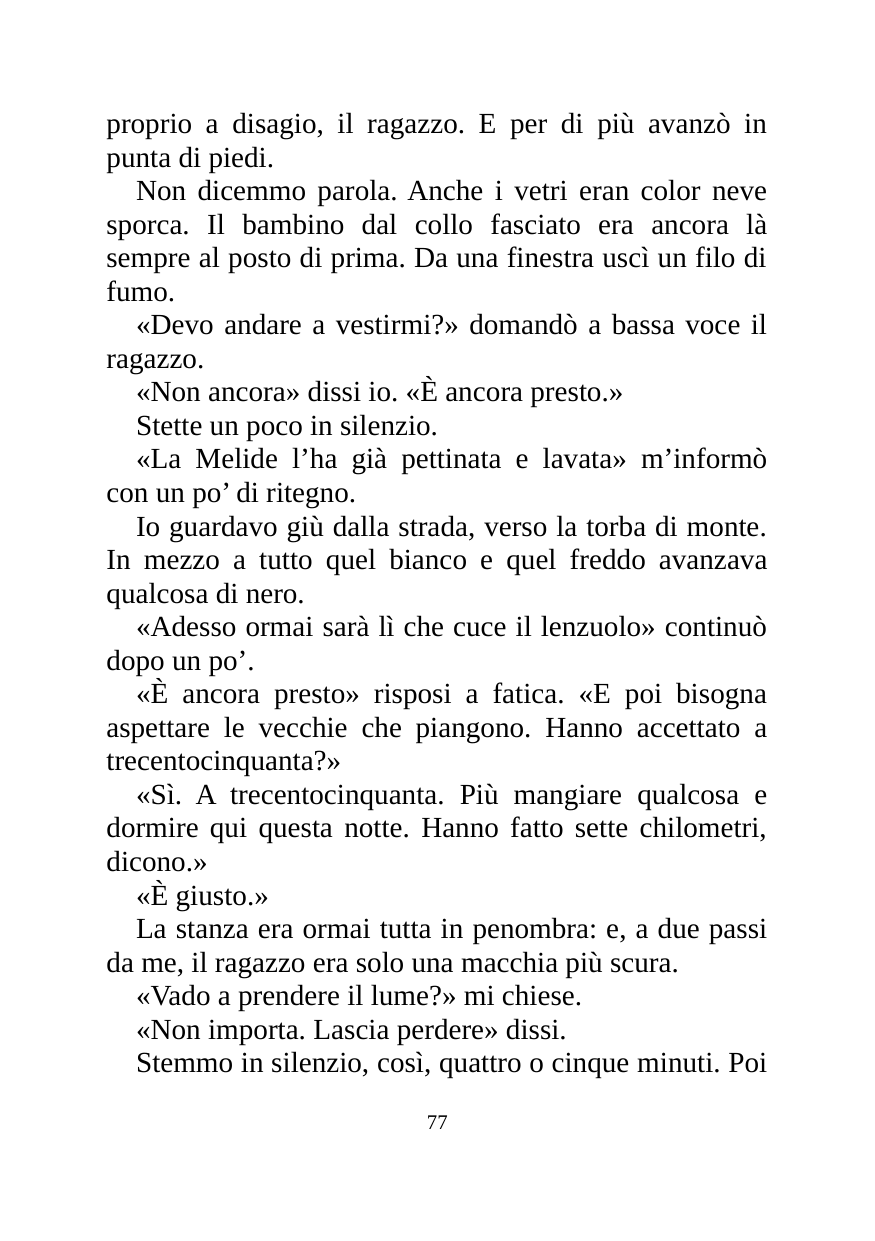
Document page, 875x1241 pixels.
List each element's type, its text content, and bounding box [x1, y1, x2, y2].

text «Devo andare a vestirmi?» domandò a bassa voce il ragazzo. [106, 307, 768, 374]
text «Sì. A trecentocinquanta. Più mangiare qualcosa e dormire qui questa notte. Hanno fatto sette chilometri, dicono.» [106, 777, 768, 878]
text proprio a disagio, il ragazzo. E per di più avanzò in punta di piedi. [106, 106, 768, 173]
text «La Melide l’ha già pettinata e lavata» m’informò con un po’ di ritegno. [106, 442, 768, 509]
text «Vado a prendere il lume?» mi chiese. [106, 978, 768, 1012]
text «Adesso ormai sarà lì che cuce il lenzuolo» continuò dopo un po’. [106, 609, 768, 676]
text «È ancora presto» risposi a fatica. «E poi bisogna aspettare le vecchie che piangono. Hanno accettato a trecentocinquanta?» [106, 676, 768, 777]
text La stanza era ormai tutta in penombra: e, a due passi da me, il ragazzo era solo una macchia più scura. [106, 911, 768, 978]
text Stette un poco in silenzio. [106, 408, 768, 442]
text «È giusto.» [106, 878, 768, 911]
text Non dicemmo parola. Anche i vetri eran color neve sporca. Il bambino dal collo fasciato era ancora là sempre al posto di prima. Da una finestra uscì un filo di fumo. [106, 173, 768, 307]
text Io guardavo giù dalla strada, verso la torba di monte. In mezzo a tutto quel bianco e quel freddo avanzava qualcosa di nero. [106, 509, 768, 609]
text Stemmo in silenzio, così, quattro o cinque minuti. Poi [106, 1045, 768, 1079]
text «Non ancora» dissi io. «È ancora presto.» [106, 374, 768, 408]
text «Non importa. Lascia perdere» dissi. [106, 1012, 768, 1045]
